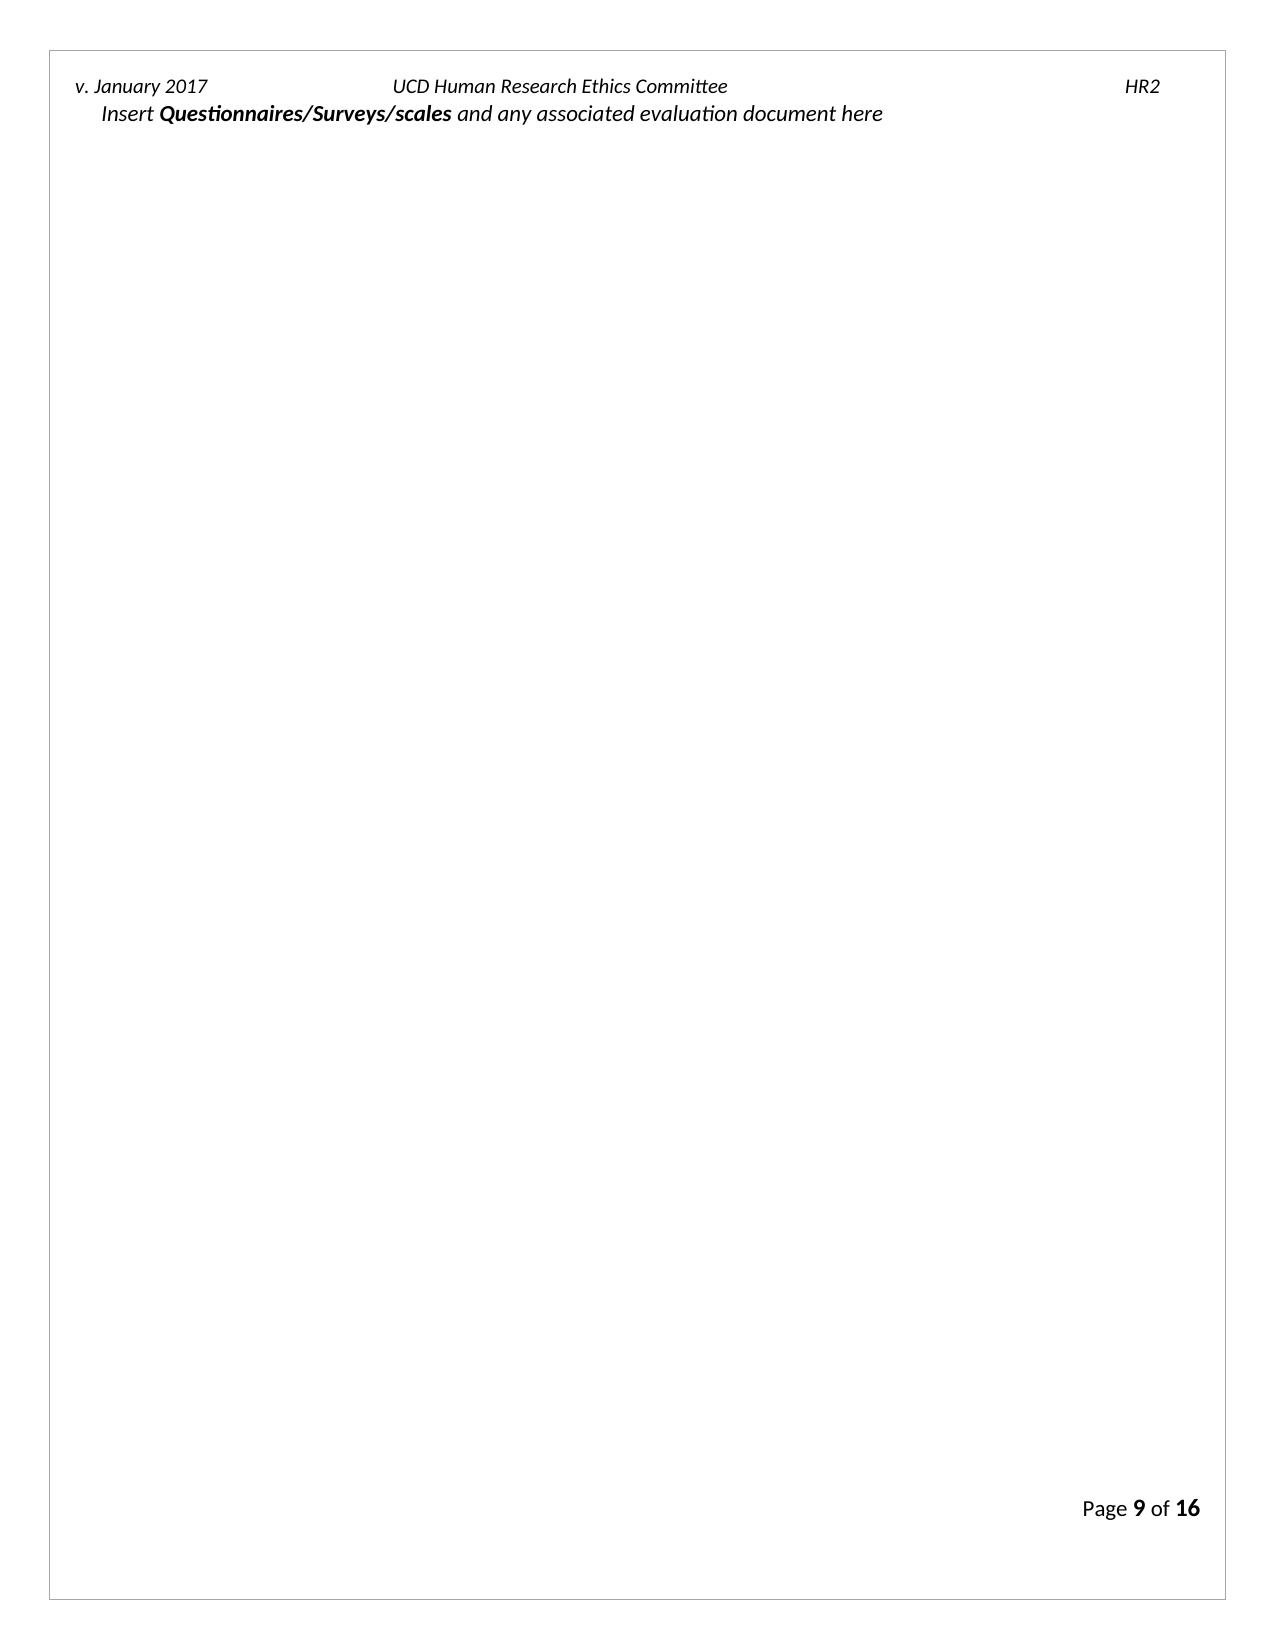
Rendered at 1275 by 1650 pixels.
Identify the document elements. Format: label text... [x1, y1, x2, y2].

text Insert Questionnaires/Surveys/scales and any associated evaluation document here [101, 99, 1174, 127]
